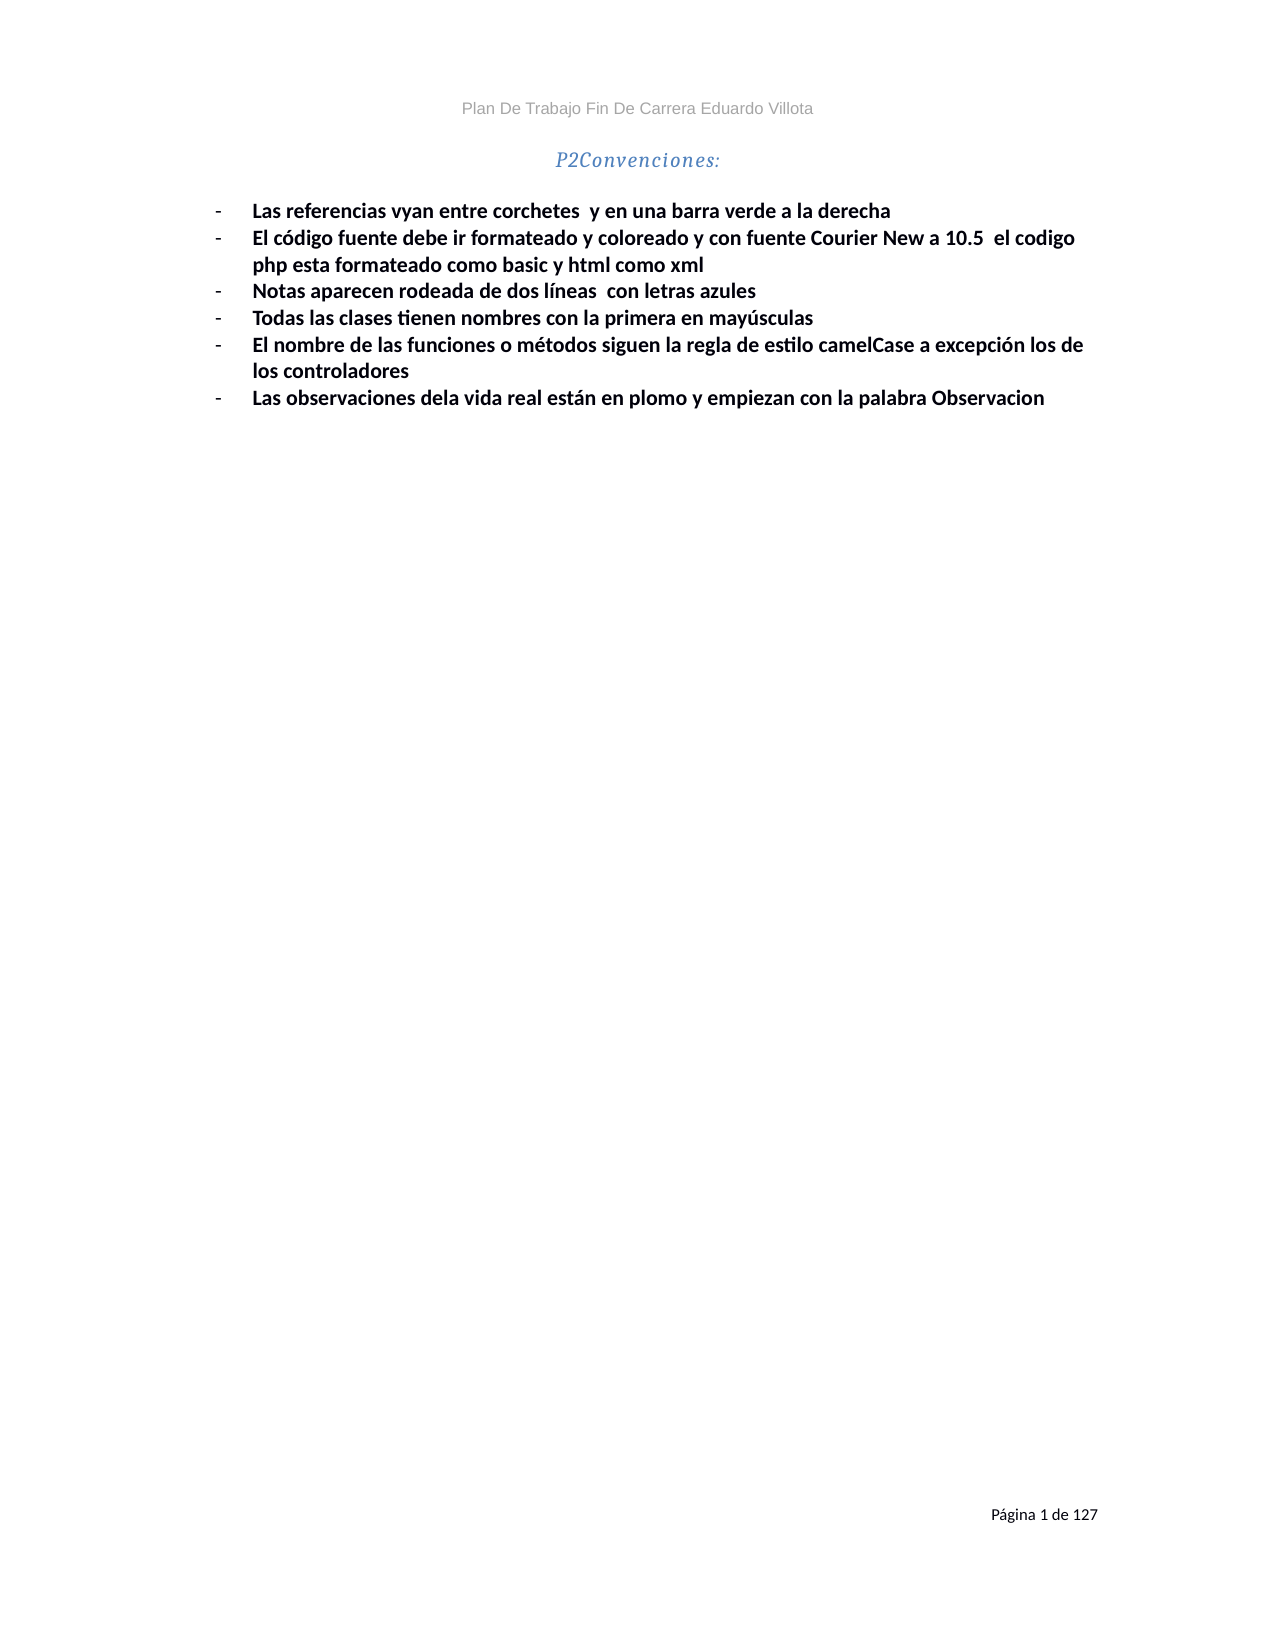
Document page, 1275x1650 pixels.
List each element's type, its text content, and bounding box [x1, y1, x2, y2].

list Las observaciones dela vida real están en plomo y empiezan con la palabra Observacion [215, 384, 1098, 411]
subtitle P2Convenciones: [177, 148, 1098, 173]
list Las referencias vyan entre corchetes y en una barra verde a la derecha [215, 197, 1098, 224]
list Todas las clases tienen nombres con la primera en mayúsculas [215, 304, 1098, 331]
list El nombre de las funciones o métodos siguen la regla de estilo camelCase a excepción los de los controladores [215, 331, 1098, 384]
list Notas aparecen rodeada de dos líneas con letras azules [215, 277, 1098, 304]
list El código fuente debe ir formateado y coloreado y con fuente Courier New a 10.5 el codigo php esta formateado como basic y html como xml [215, 224, 1098, 277]
